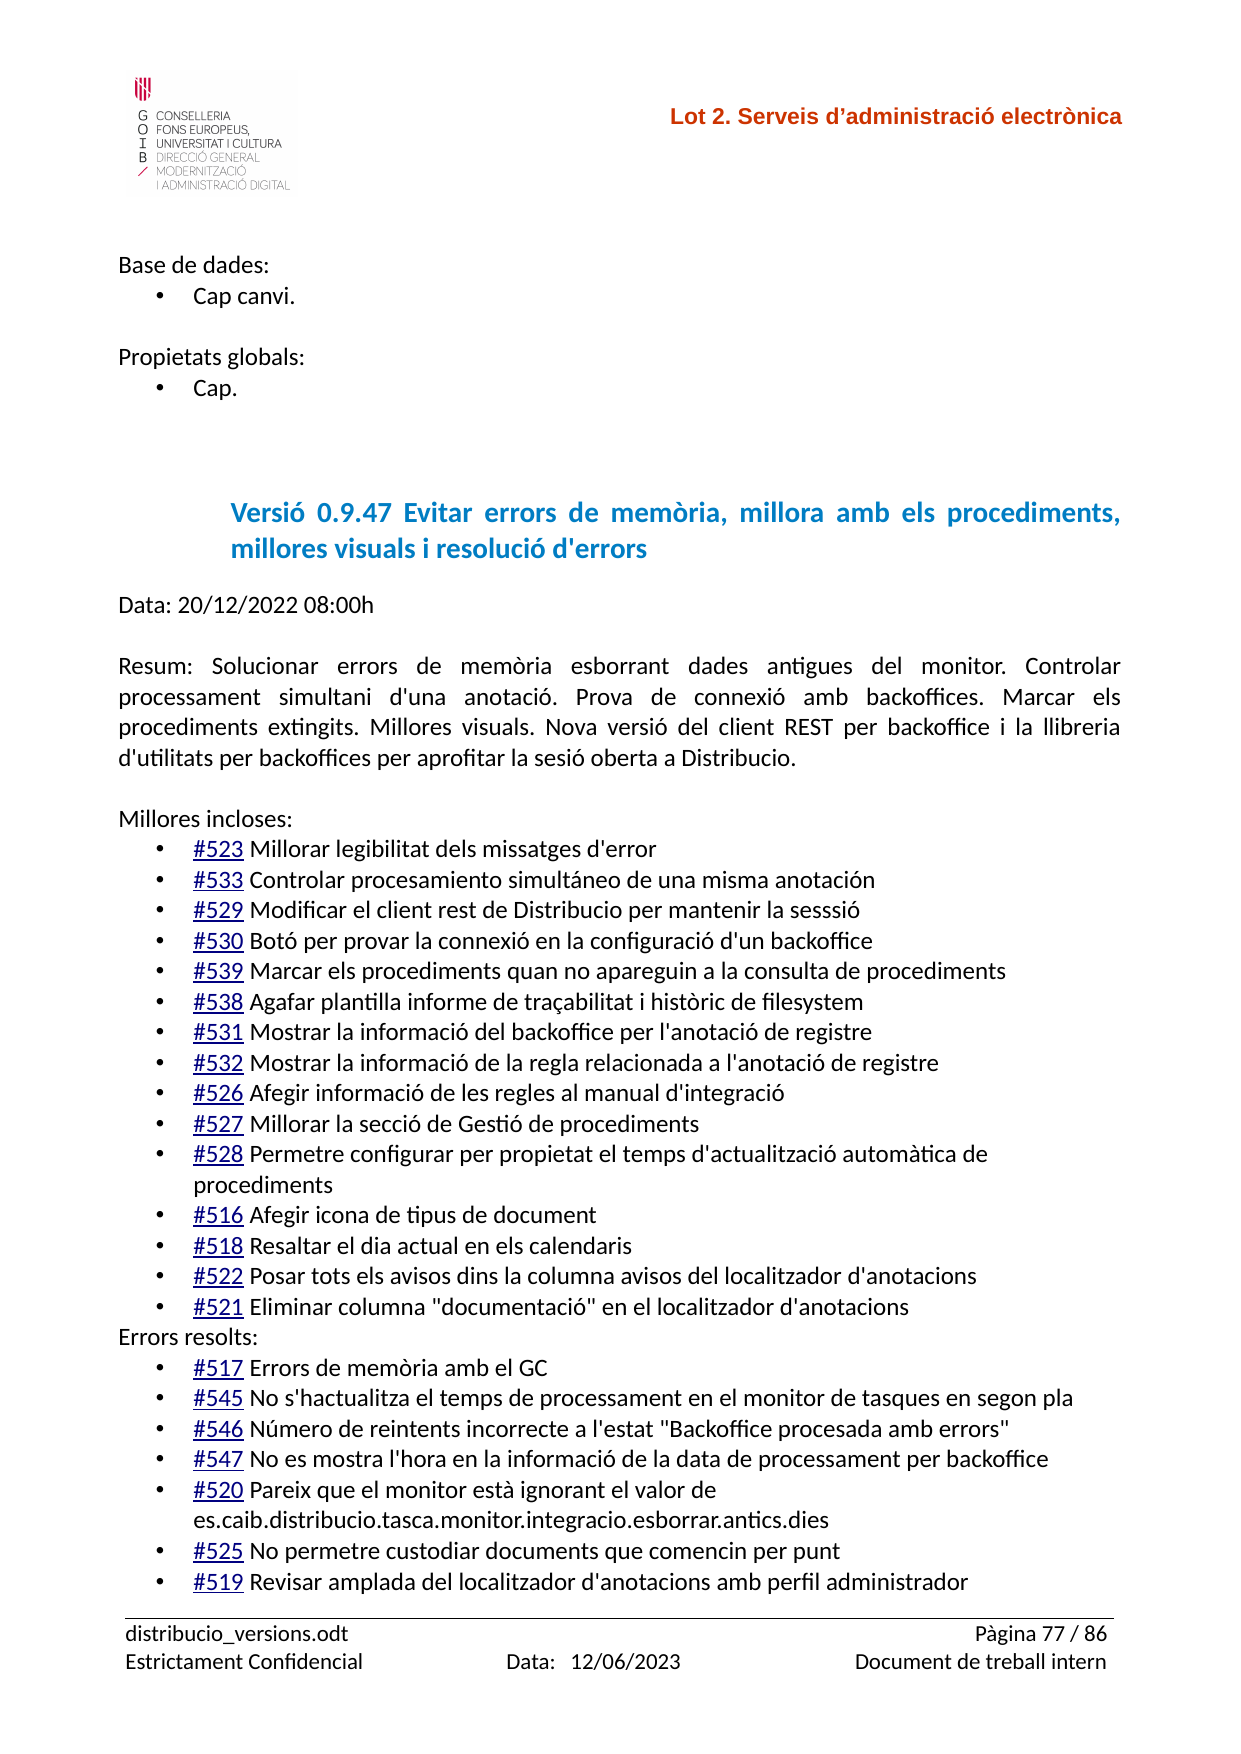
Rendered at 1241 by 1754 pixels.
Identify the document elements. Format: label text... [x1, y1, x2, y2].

list #527 Millorar la secció de Gestió de procediments [156, 1108, 1122, 1138]
list #530 Botó per provar la connexió en la configuració d'un backoffice [156, 925, 1122, 955]
list Cap. [156, 372, 1122, 402]
list #519 Revisar amplada del localitzador d'anotacions amb perfil administrador [156, 1566, 1122, 1596]
list Cap canvi. [156, 280, 1122, 311]
text Resum: Solucionar errors de memòria esborrant dades antigues del monitor. Controlar processament simultani d'una anotació. Prova de connexió amb backoffices. Marcar els procediments extingits. Millores visuals. Nova versió del client REST per backoffice i la llibreria d'utilitats per backoffices per aprofitar la sesió oberta a Distribucio. [118, 650, 1122, 772]
list #539 Marcar els procediments quan no apareguin a la consulta de procediments [156, 955, 1122, 986]
text Base de dades: [118, 250, 1122, 280]
list #531 Mostrar la informació del backoffice per l'anotació de registre [156, 1016, 1122, 1047]
list #518 Resaltar el dia actual en els calendaris [156, 1230, 1122, 1261]
list #546 Número de reintents incorrecte a l'estat "Backoffice procesada amb errors" [156, 1413, 1122, 1444]
list #516 Afegir icona de tipus de document [156, 1199, 1122, 1230]
text Errors resolts: [118, 1322, 1122, 1352]
list #547 No es mostra l'hora en la informació de la data de processament per backoffice [156, 1444, 1122, 1474]
list #532 Mostrar la informació de la regla relacionada a l'anotació de registre [156, 1047, 1122, 1077]
text Data: 20/12/2022 08:00h [118, 589, 1122, 619]
list #545 No s'hactualitza el temps de processament en el monitor de tasques en segon pla [156, 1383, 1122, 1413]
list #533 Controlar procesamiento simultáneo de una misma anotación [156, 864, 1122, 894]
list #517 Errors de memòria amb el GC [156, 1352, 1122, 1383]
list #523 Millorar legibilitat dels missatges d'error [156, 833, 1122, 864]
list #520 Pareix que el monitor està ignorant el valor de es.caib.distribucio.tasca.monitor.integracio.esborrar.antics.dies [156, 1474, 1122, 1535]
list #526 Afegir informació de les regles al manual d'integració [156, 1077, 1122, 1108]
list #522 Posar tots els avisos dins la columna avisos del localitzador d'anotacions [156, 1261, 1122, 1291]
subtitle Versió 0.9.47 Evitar errors de memòria, millora amb els procediments, millores visuals i resolució d'errors [153, 494, 1122, 565]
text Propietats globals: [118, 341, 1122, 372]
list #529 Modificar el client rest de Distribucio per mantenir la sesssió [156, 894, 1122, 925]
picture [126, 70, 299, 197]
list #528 Permetre configurar per propietat el temps d'actualització automàtica de procediments [156, 1138, 1122, 1199]
list #538 Agafar plantilla informe de traçabilitat i històric de filesystem [156, 986, 1122, 1016]
list #521 Eliminar columna "documentació" en el localitzador d'anotacions [156, 1291, 1122, 1322]
text Millores incloses: [118, 803, 1122, 833]
list #525 No permetre custodiar documents que comencin per punt [156, 1535, 1122, 1566]
